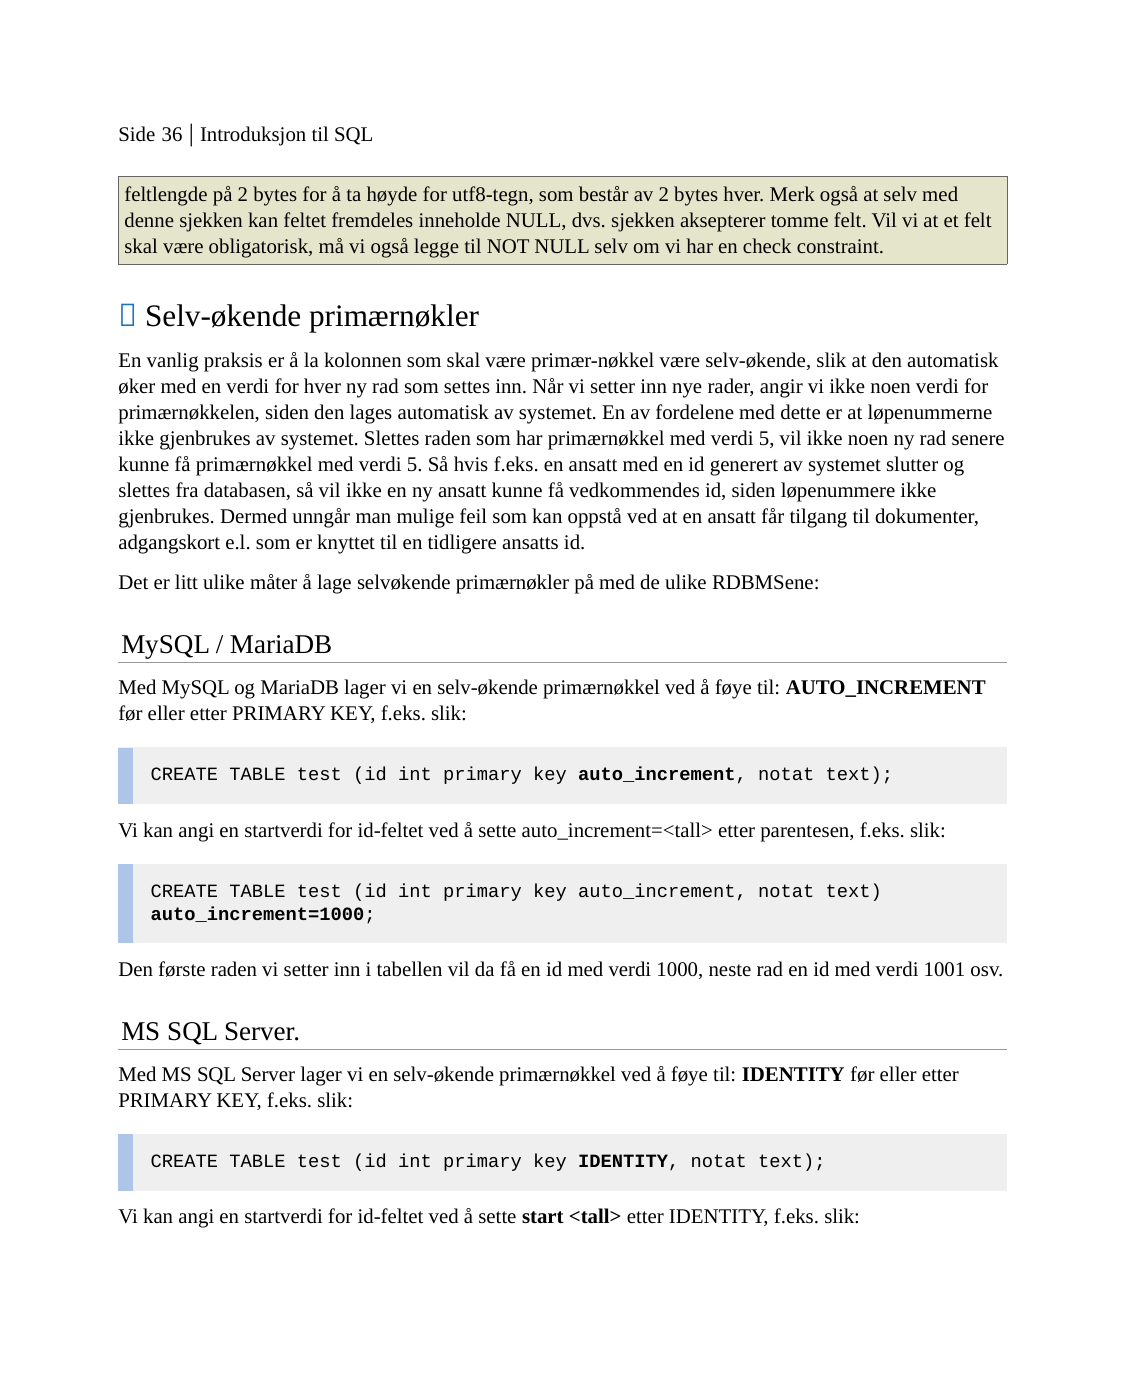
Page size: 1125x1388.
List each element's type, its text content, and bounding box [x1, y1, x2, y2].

subtitle MySQL / MariaDB [118, 625, 1007, 662]
subtitle  Selv-økende primærnøkler [118, 293, 1007, 336]
text En vanlig praksis er å la kolonnen som skal være primær-nøkkel være selv-økende, slik at den automatisk øker med en verdi for hver ny rad som settes inn. Når vi setter inn nye rader, angir vi ikke noen verdi for primærnøkkelen, siden den lages automatisk av systemet. En av fordelene med dette er at løpenummerne ikke gjenbrukes av systemet. Slettes raden som har primærnøkkel med verdi 5, vil ikke noen ny rad senere kunne få primærnøkkel med verdi 5. Så hvis f.eks. en ansatt med en id generert av systemet slutter og slettes fra databasen, så vil ikke en ny ansatt kunne få vedkommendes id, siden løpenummere ikke gjenbrukes. Dermed unngår man mulige feil som kan oppstå ved at en ansatt får tilgang til dokumenter, adgangskort e.l. som er knyttet til en tidligere ansatts id. [118, 348, 1007, 554]
text Den første raden vi setter inn i tabellen vil da få en id med verdi 1000, neste rad en id med verdi 1001 osv. [118, 957, 1007, 981]
text Vi kan angi en startverdi for id-feltet ved å sette auto_increment=<tall> etter parentesen, f.eks. slik: [118, 817, 1007, 842]
text CREATE TABLE test (id int primary key auto_increment, notat text); [118, 747, 1007, 804]
text CREATE TABLE test (id int primary key auto_increment, notat text) auto_increment=1000; [133, 864, 1007, 943]
text Det er litt ulike måter å lage selvøkende primærnøkler på med de ulike RDBMSene: [118, 570, 1007, 594]
text CREATE TABLE test (id int primary key IDENTITY, notat text); [133, 1134, 1007, 1191]
text Med MS SQL Server lager vi en selv-økende primærnøkkel ved å føye til: IDENTITY før eller etter PRIMARY KEY, f.eks. slik: [118, 1062, 1007, 1112]
subtitle MS SQL Server. [118, 1012, 1007, 1049]
text feltlengde på 2 bytes for å ta høyde for utf8-tegn, som består av 2 bytes hver. Merk også at selv med denne sjekken kan feltet fremdeles inneholde NULL, dvs. sjekken aksepterer tomme felt. Vil vi at et felt skal være obligatorisk, må vi også legge til NOT NULL selv om vi har en check constraint. [119, 177, 1007, 264]
text Med MySQL og MariaDB lager vi en selv-økende primærnøkkel ved å føye til: AUTO_INCREMENT før eller etter PRIMARY KEY, f.eks. slik: [118, 675, 1007, 725]
text Vi kan angi en startverdi for id-feltet ved å sette start <tall> etter IDENTITY, f.eks. slik: [118, 1204, 1007, 1228]
